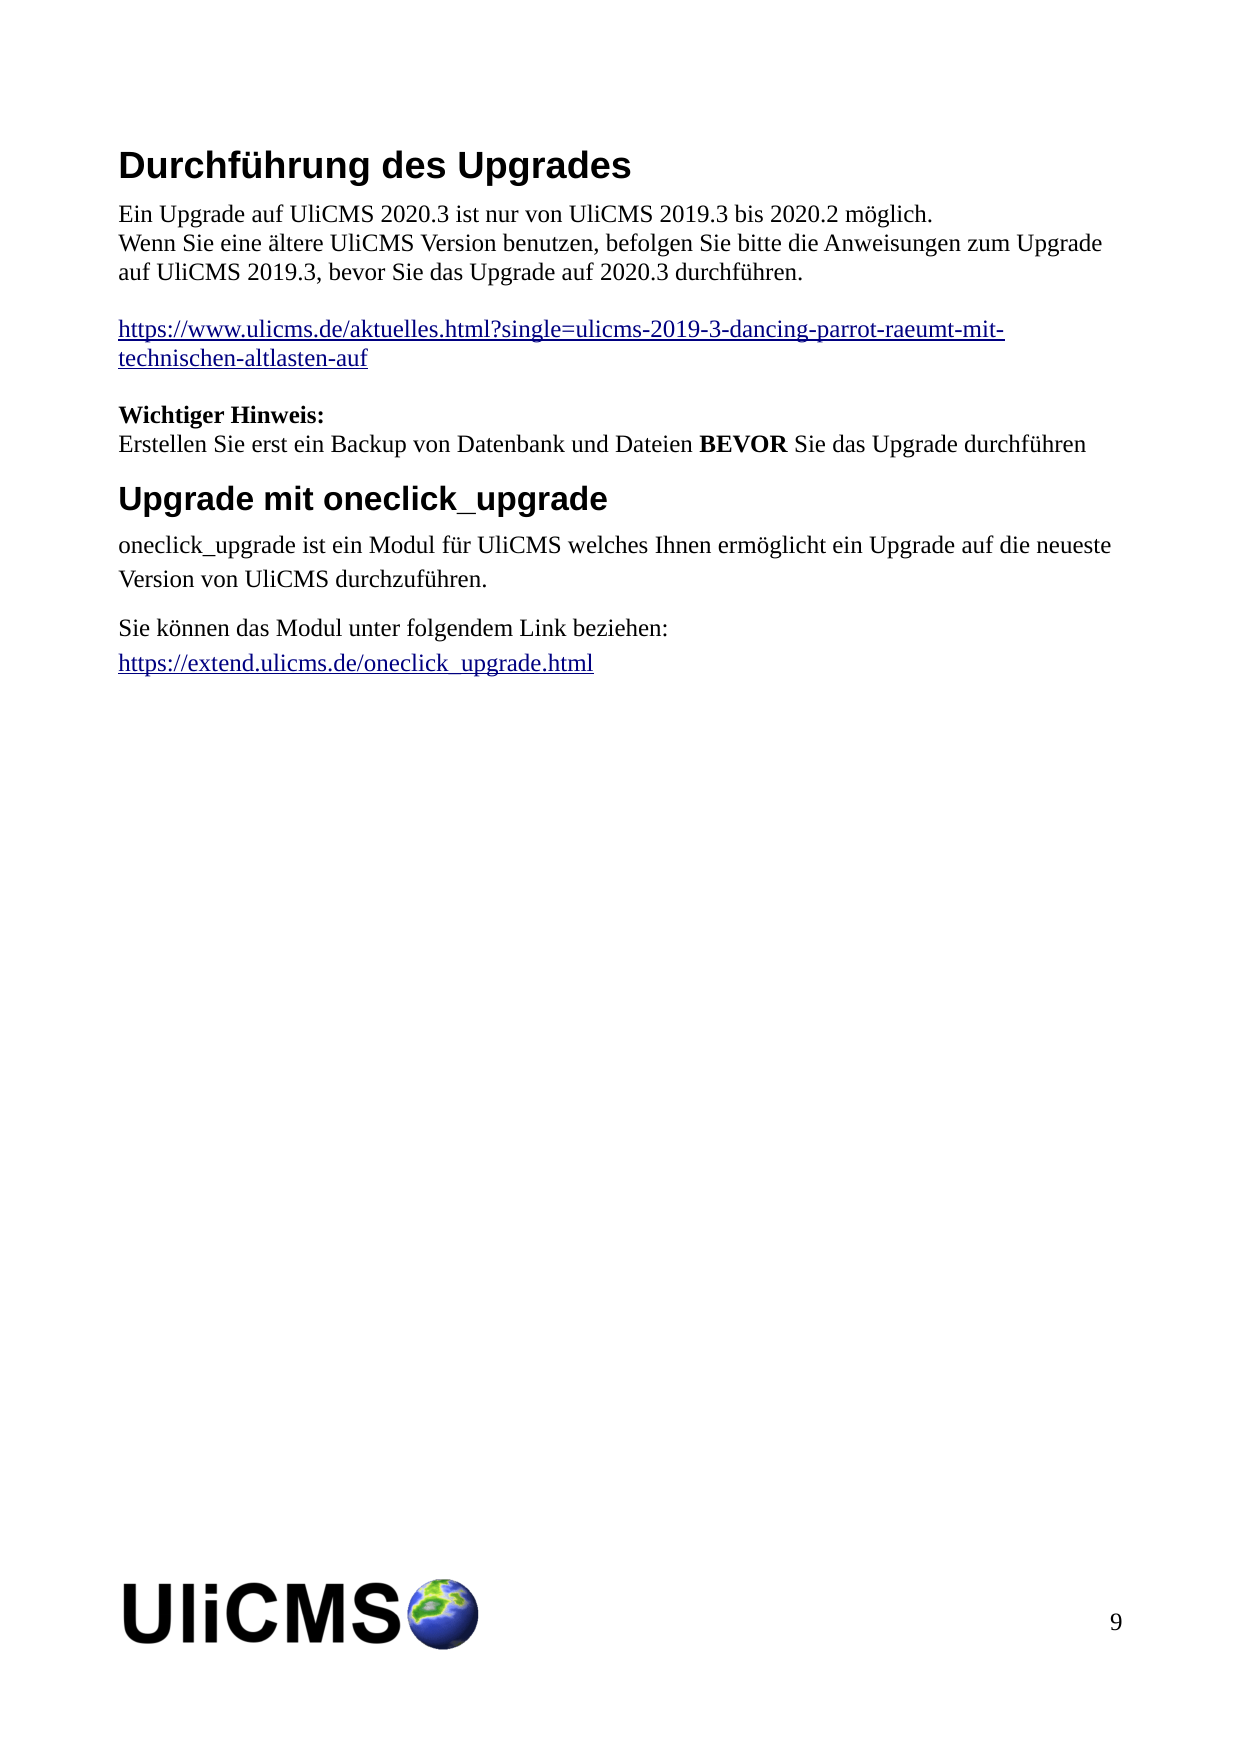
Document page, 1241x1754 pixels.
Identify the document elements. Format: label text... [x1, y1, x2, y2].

text Ein Upgrade auf UliCMS 2020.3 ist nur von UliCMS 2019.3 bis 2020.2 möglich. Wenn Sie eine ältere UliCMS Version benutzen, befolgen Sie bitte die Anweisungen zum Upgrade auf UliCMS 2019.3, bevor Sie das Upgrade auf 2020.3 durchführen. [118, 199, 1122, 286]
text https://www.ulicms.de/aktuelles.html?single=ulicms-2019-3-dancing-parrot-raeumt-mit-technischen-altlasten-auf [118, 314, 1122, 372]
subtitle Durchführung des Upgrades [118, 143, 1122, 187]
picture [118, 1578, 479, 1652]
text Wichtiger Hinweis: [118, 401, 1122, 429]
subtitle Upgrade mit oneclick_upgrade [118, 479, 1122, 517]
text Sie können das Modul unter folgendem Link beziehen: https://extend.ulicms.de/oneclick_upgrade.html [118, 613, 1122, 677]
text oneclick_upgrade ist ein Modul für UliCMS welches Ihnen ermöglicht ein Upgrade auf die neueste Version von UliCMS durchzuführen. [118, 530, 1122, 593]
text Erstellen Sie erst ein Backup von Datenbank und Dateien BEVOR Sie das Upgrade durchführen [118, 429, 1122, 458]
